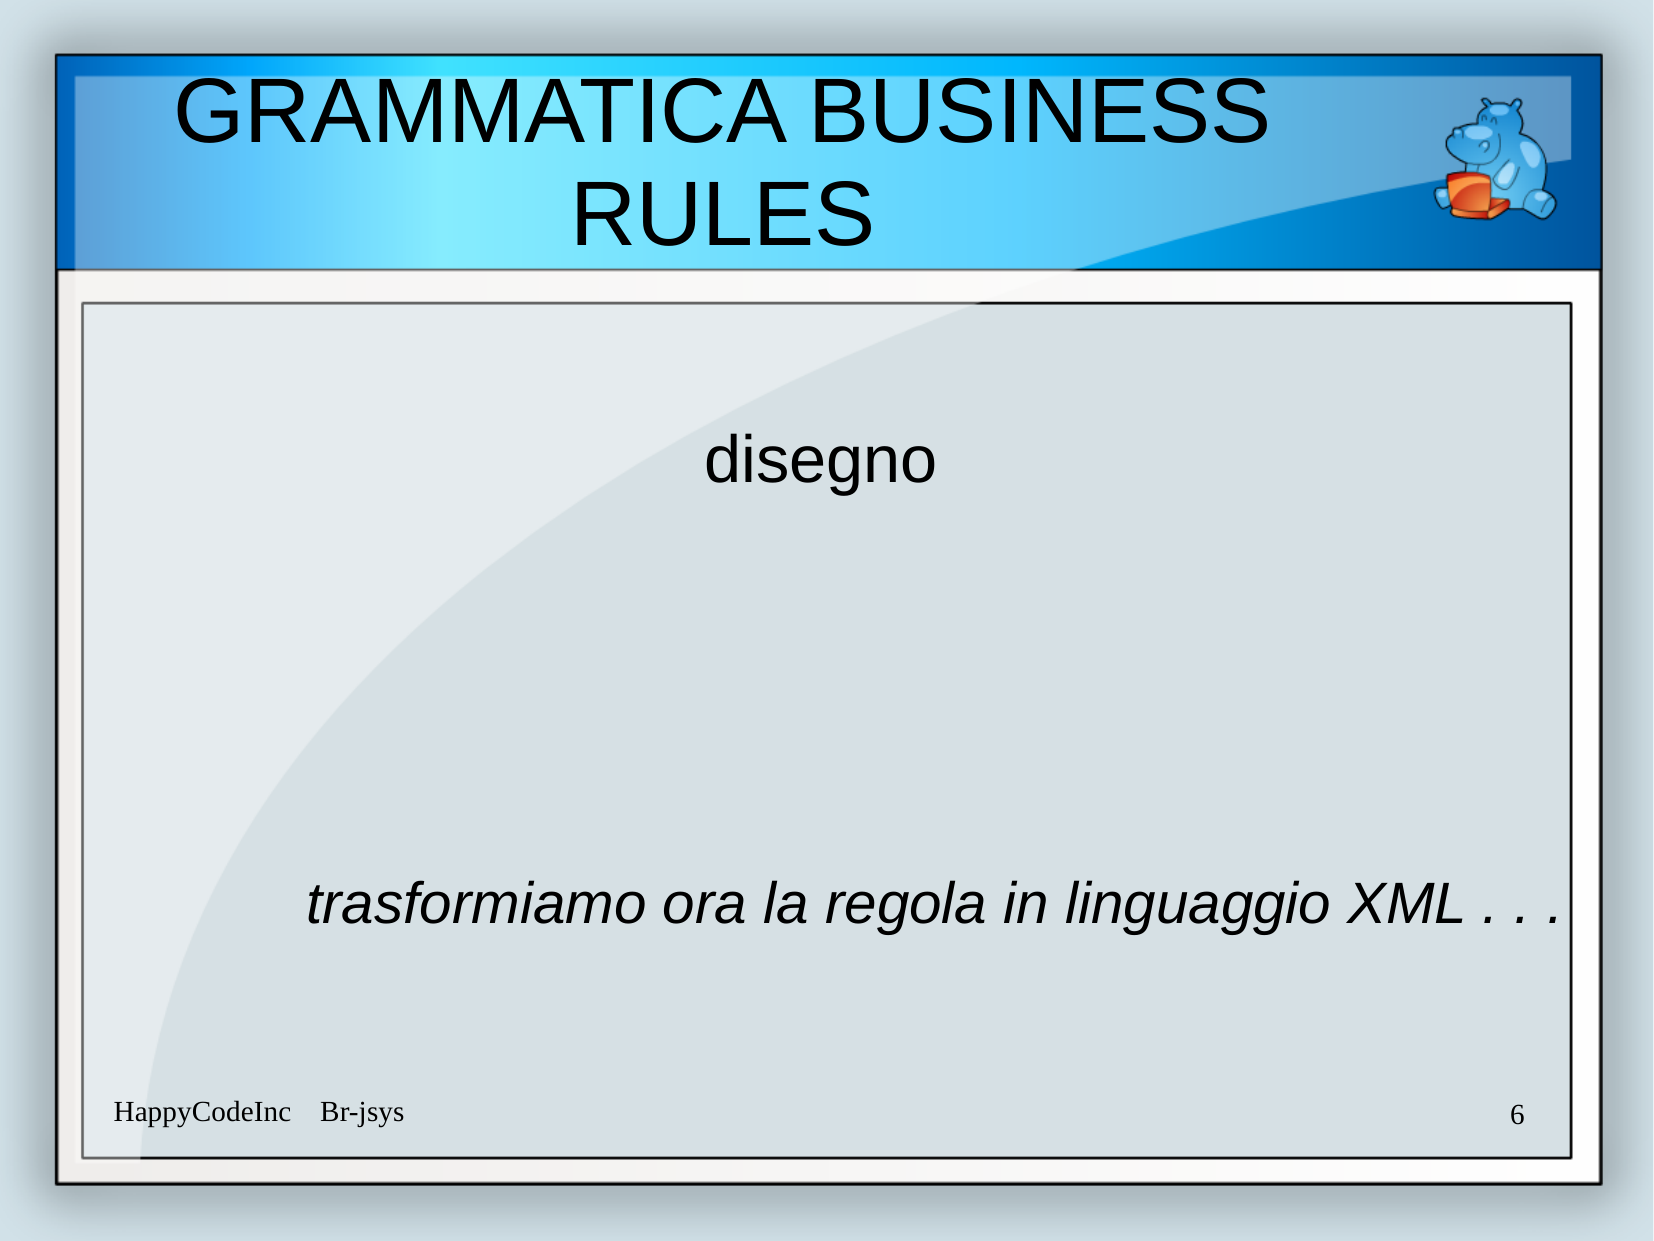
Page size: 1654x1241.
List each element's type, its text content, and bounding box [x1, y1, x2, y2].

picture [0, 0, 1654, 1241]
title GRAMMATICA BUSINESS RULES [59, 26, 1388, 299]
subtitle disegno trasformiamo ora la regola in linguaggio XML . . . [76, 302, 1565, 1056]
